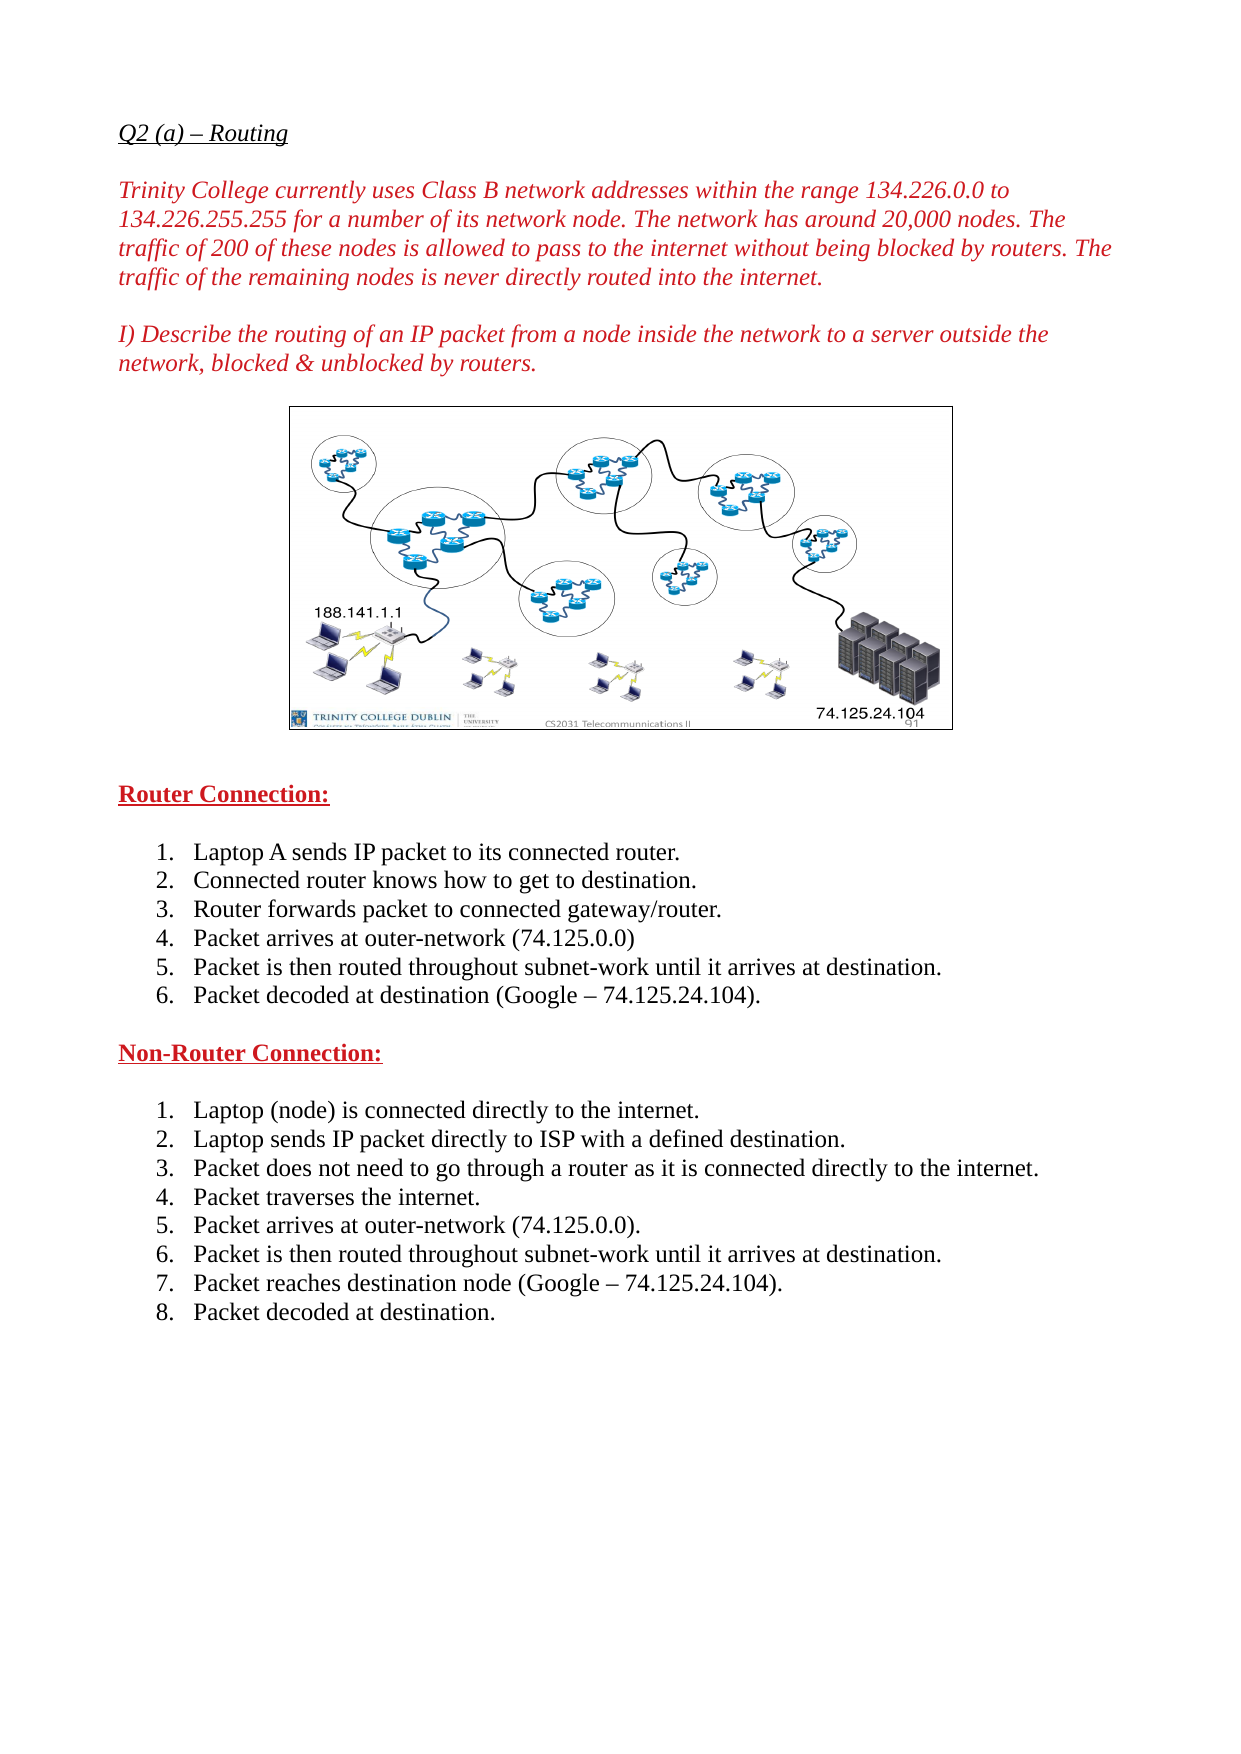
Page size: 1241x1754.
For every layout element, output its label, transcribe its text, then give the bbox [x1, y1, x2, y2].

text Trinity College currently uses Class B network addresses within the range 134.226.0.0 to 134.226.255.255 for a number of its network node. The network has around 20,000 nodes. The traffic of 200 of these nodes is allowed to pass to the internet without being blocked by routers. The traffic of the remaining nodes is never directly routed into the internet. [118, 176, 1122, 291]
list Laptop A sends IP packet to its connected router. [156, 837, 1122, 866]
list Packet arrives at outer-network (74.125.0.0). [156, 1211, 1122, 1239]
list Packet decoded at destination (Google – 74.125.24.104). [156, 981, 1122, 1009]
list Packet traverses the internet. [156, 1182, 1122, 1211]
list Connected router knows how to get to destination. [156, 866, 1122, 894]
text Non-Router Connection: [118, 1038, 1122, 1067]
list Packet arrives at outer-network (74.125.0.0) [156, 923, 1122, 952]
list Packet decoded at destination. [156, 1297, 1122, 1326]
list Packet is then routed throughout subnet-work until it arrives at destination. [156, 1239, 1122, 1268]
list Packet does not need to go through a router as it is connected directly to the internet. [156, 1153, 1122, 1182]
list Packet reaches destination node (Google – 74.125.24.104). [156, 1268, 1122, 1297]
list Router forwards packet to connected gateway/router. [156, 894, 1122, 923]
picture [291, 408, 949, 727]
text I) Describe the routing of an IP packet from a node inside the network to a server outside the network, blocked & unblocked by routers. [118, 319, 1122, 377]
list Packet is then routed throughout subnet-work until it arrives at destination. [156, 952, 1122, 981]
text Router Connection: [118, 779, 1122, 808]
list Laptop (node) is connected directly to the internet. [156, 1096, 1122, 1124]
text Q2 (a) – Routing [118, 118, 1122, 147]
list Laptop sends IP packet directly to ISP with a defined destination. [156, 1124, 1122, 1153]
